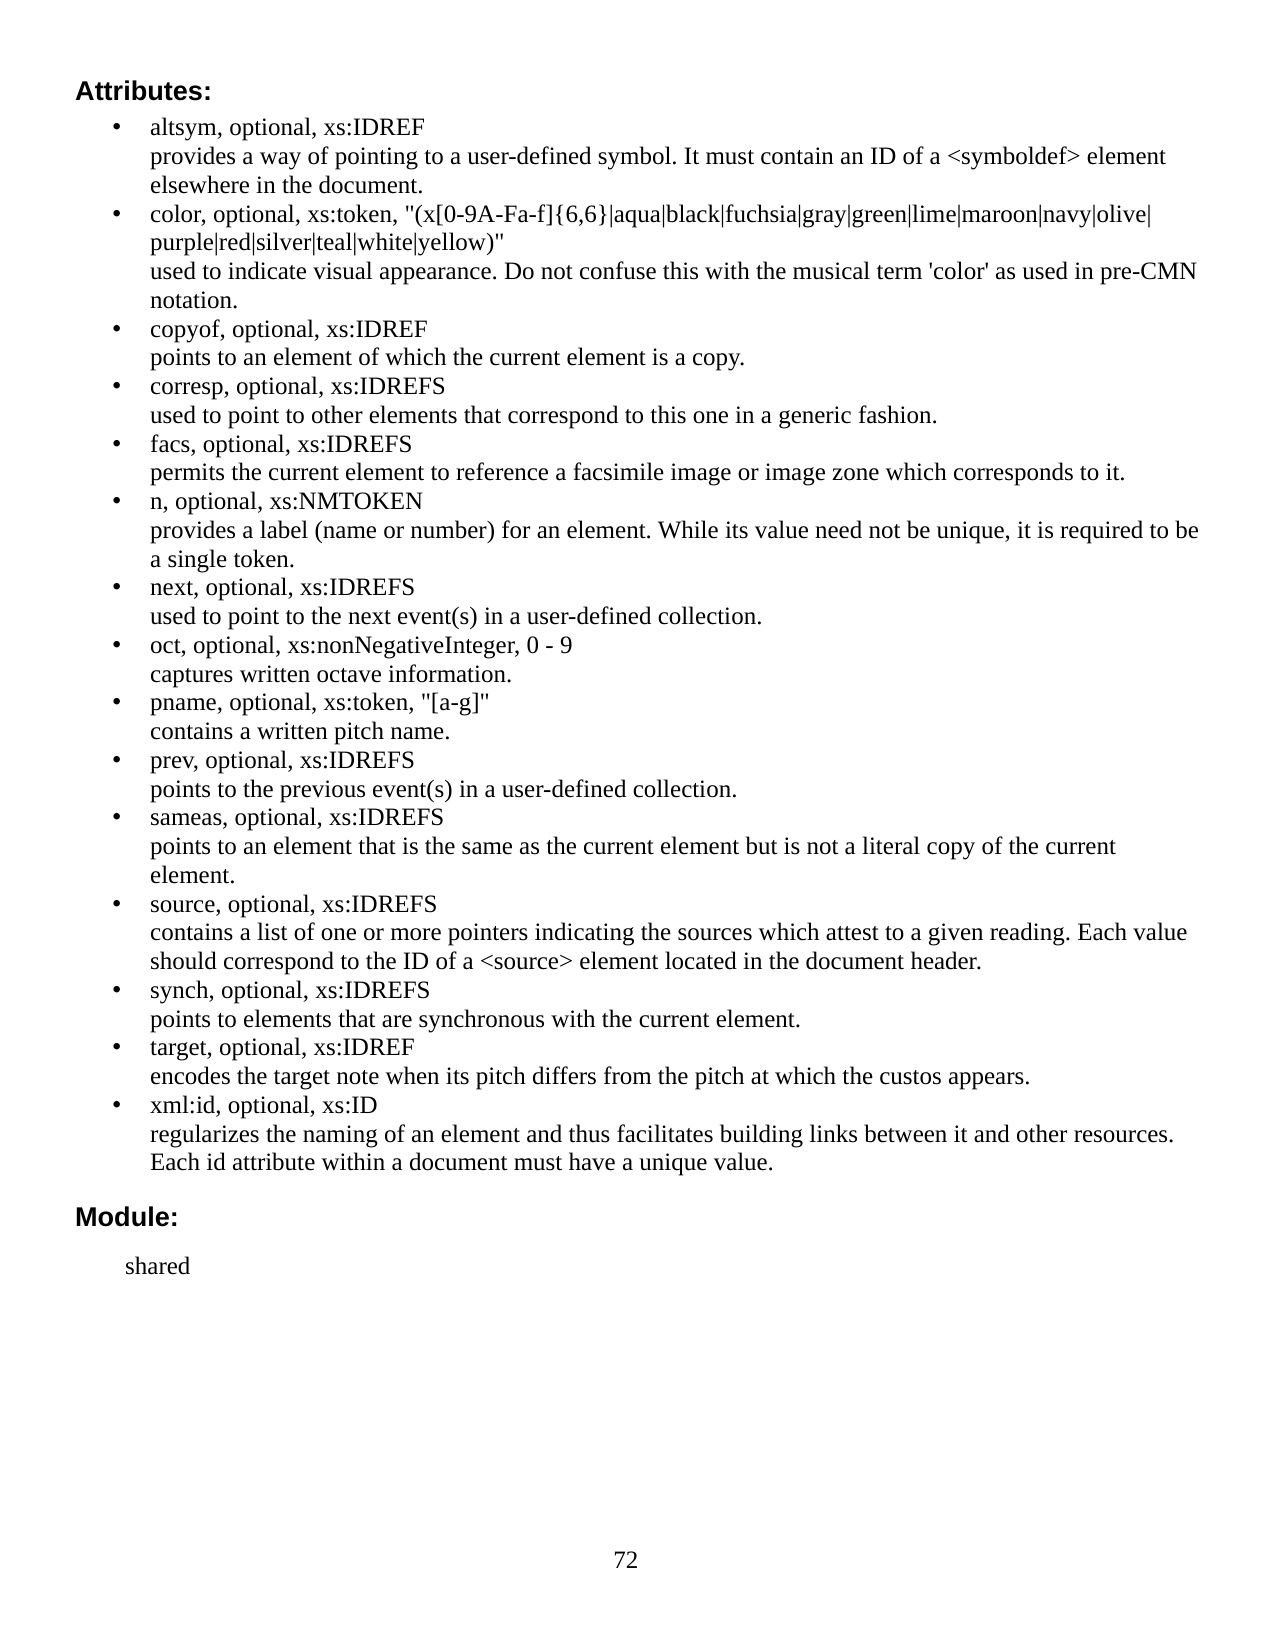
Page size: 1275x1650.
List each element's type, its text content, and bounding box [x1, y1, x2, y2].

subtitle Module: [75, 1201, 1200, 1232]
list xml:id, optional, xs:ID regularizes the naming of an element and thus facilitates building links between it and other resources. Each id attribute within a document must have a unique value. [112, 1090, 1200, 1176]
list facs, optional, xs:IDREFS permits the current element to reference a facsimile image or image zone which corresponds to it. [112, 429, 1200, 486]
list target, optional, xs:IDREF encodes the target note when its pitch differs from the pitch at which the custos appears. [112, 1032, 1200, 1090]
list next, optional, xs:IDREFS used to point to the next event(s) in a user-defined collection. [112, 572, 1200, 630]
subtitle Attributes: [75, 75, 1200, 106]
list oct, optional, xs:nonNegativeInteger, 0 - 9 captures written octave information. [112, 630, 1200, 687]
list corresp, optional, xs:IDREFS used to point to other elements that correspond to this one in a generic fashion. [112, 371, 1200, 429]
list copyof, optional, xs:IDREF points to an element of which the current element is a copy. [112, 314, 1200, 371]
list n, optional, xs:NMTOKEN provides a label (name or number) for an element. While its value need not be unique, it is required to be a single token. [112, 486, 1200, 572]
list sameas, optional, xs:IDREFS points to an element that is the same as the current element but is not a literal copy of the current element. [112, 802, 1200, 889]
list synch, optional, xs:IDREFS points to elements that are synchronous with the current element. [112, 975, 1200, 1032]
text shared [75, 1251, 1200, 1279]
list altsym, optional, xs:IDREF provides a way of pointing to a user-defined symbol. It must contain an ID of a <symboldef> element elsewhere in the document. [112, 112, 1200, 199]
list pname, optional, xs:token, "[a-g]" contains a written pitch name. [112, 687, 1200, 745]
list color, optional, xs:token, "(x[0-9A-Fa-f]{6,6}|aqua|black|fuchsia|gray|green|lime|maroon|navy|olive|purple|red|silver|teal|white|yellow)" used to indicate visual appearance. Do not confuse this with the musical term 'color' as used in pre-CMN notation. [112, 199, 1200, 314]
list source, optional, xs:IDREFS contains a list of one or more pointers indicating the sources which attest to a given reading. Each value should correspond to the ID of a <source> element located in the document header. [112, 889, 1200, 975]
list prev, optional, xs:IDREFS points to the previous event(s) in a user-defined collection. [112, 745, 1200, 802]
